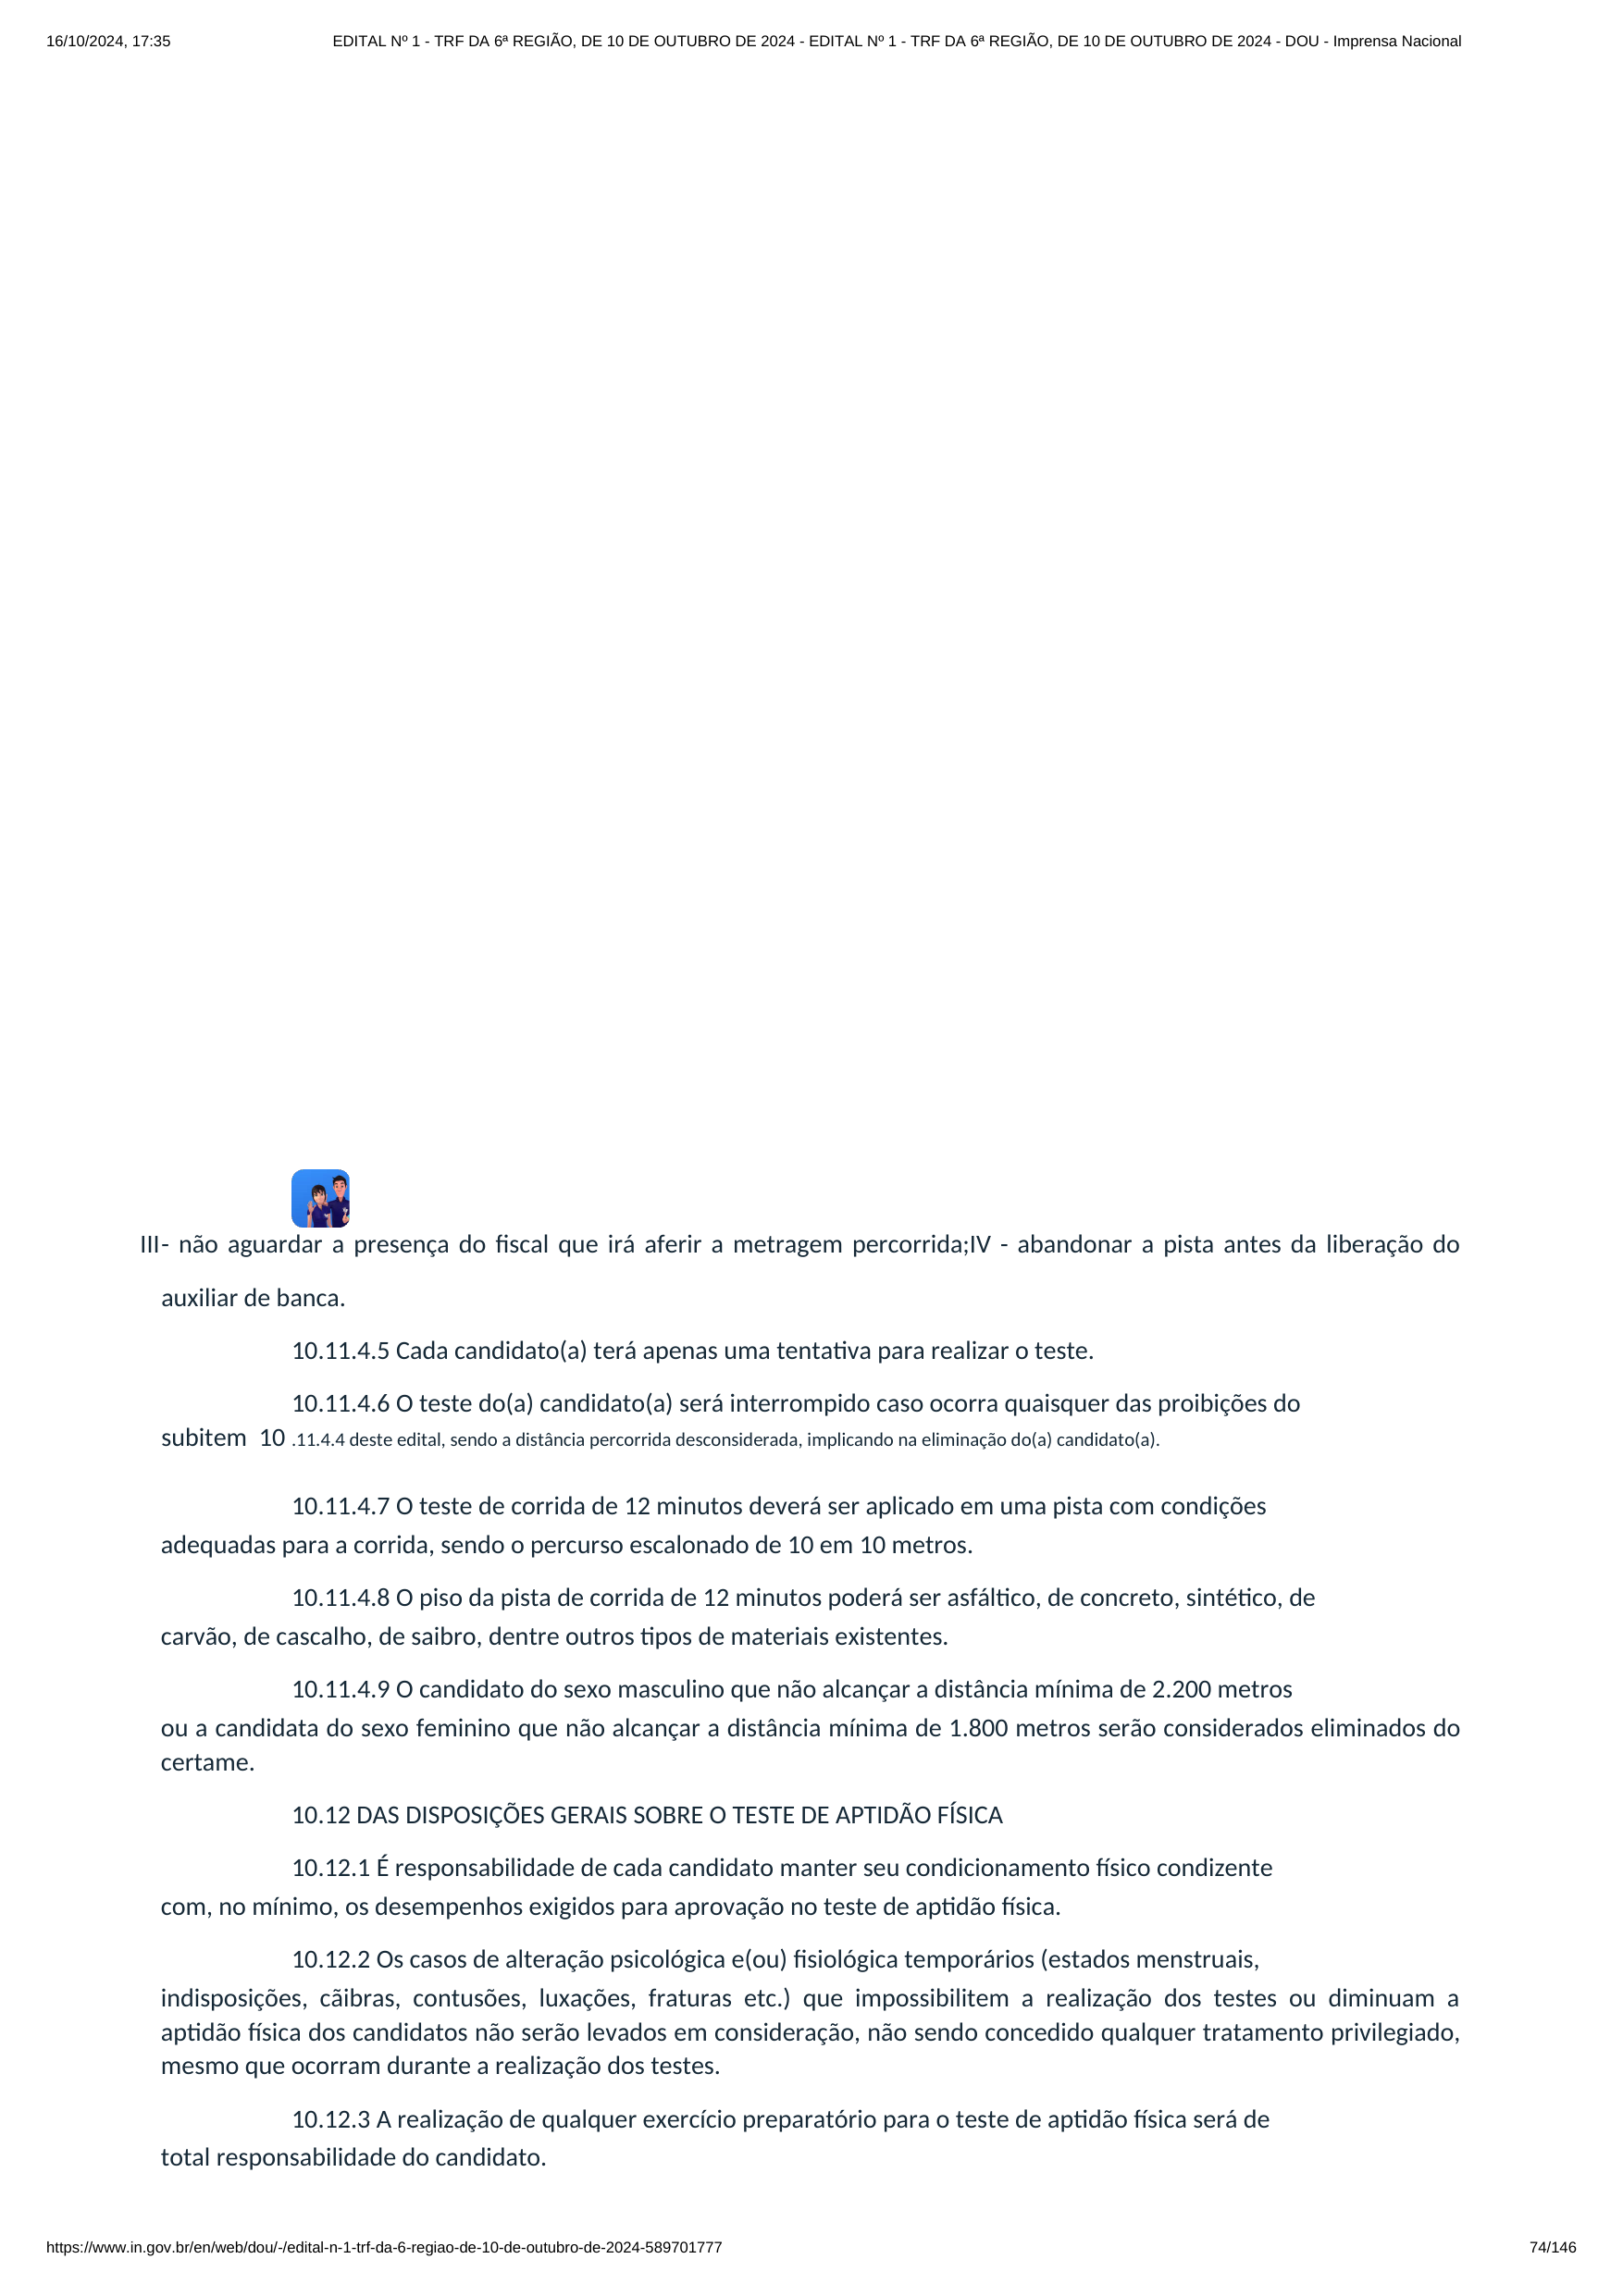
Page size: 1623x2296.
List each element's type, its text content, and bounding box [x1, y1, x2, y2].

text com, no mínimo, os desempenhos exigidos para aprovação no teste de aptidão física. [161, 1890, 1462, 1921]
text 10.11.4.7 O teste de corrida de 12 minutos deverá ser aplicado em uma pista com condições [291, 1489, 1462, 1522]
text 10.12 DAS DISPOSIÇÕES GERAIS SOBRE O TESTE DE APTIDÃO FÍSICA [291, 1798, 1462, 1830]
text 10.11.4.6 O teste do(a) candidato(a) será interrompido caso ocorra quaisquer das proibições do [291, 1387, 1462, 1419]
text ou a candidata do sexo feminino que não alcançar a distância mínima de 1.800 metros serão considerados eliminados do certame. [161, 1711, 1462, 1777]
text 10.12.3 A realização de qualquer exercício preparatório para o teste de aptidão física será de [291, 2103, 1462, 2134]
text indisposições, cãibras, contusões, luxações, fraturas etc.) que impossibilitem a realização dos testes ou diminuam a aptidão física dos candidatos não serão levados em consideração, não sendo concedido qualquer tratamento privilegiado, mesmo que ocorram durante a realização dos testes. [161, 1981, 1462, 2081]
text adequadas para a corrida, sendo o percurso escalonado de 10 em 10 metros. [161, 1528, 1462, 1561]
text subitem 10 .11.4.4 deste edital, sendo a distância percorrida desconsiderada, implicando na eliminação do(a) candidato(a). [161, 1421, 1462, 1453]
text 10.12.1 É responsabilidade de cada candidato manter seu condicionamento físico condizente [291, 1851, 1462, 1883]
text 10.12.2 Os casos de alteração psicológica e(ou) fisiológica temporários (estados menstruais, [291, 1943, 1462, 1974]
text total responsabilidade do candidato. [161, 2141, 1462, 2173]
text 10.11.4.5 Cada candidato(a) terá apenas uma tentativa para realizar o teste. [291, 1334, 1462, 1366]
list - não aguardar a presença do fiscal que irá aferir a metragem percorrida;IV - abandonar a pista antes da liberação do auxiliar de banca. [140, 1228, 1462, 1313]
text 10.11.4.9 O candidato do sexo masculino que não alcançar a distância mínima de 2.200 metros [291, 1673, 1462, 1705]
text carvão, de cascalho, de saibro, dentre outros tipos de materiais existentes. [161, 1620, 1462, 1652]
text 10.11.4.8 O piso da pista de corrida de 12 minutos poderá ser asfáltico, de concreto, sintético, de [291, 1581, 1462, 1613]
